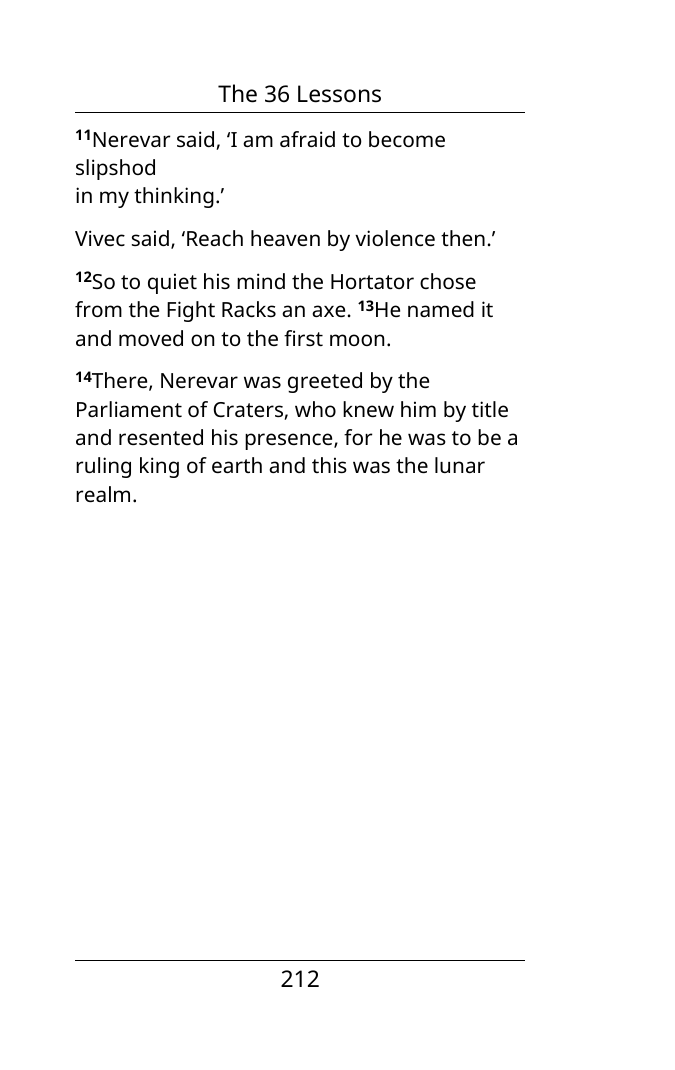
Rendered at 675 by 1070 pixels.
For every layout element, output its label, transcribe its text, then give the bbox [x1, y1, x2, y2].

text 11Nerevar said, ‘I am afraid to become slipshod in my thinking.’ [75, 125, 525, 210]
text 14There, Nerevar was greeted by the Parliament of Craters, who knew him by title and resented his presence, for he was to be a ruling king of earth and this was the lunar realm. [75, 366, 525, 508]
text Vivec said, ‘Reach heaven by violence then.’ [75, 224, 525, 253]
text 12So to quiet his mind the Hortator chose from the Fight Racks an axe. 13He named it and moved on to the first moon. [75, 267, 525, 352]
